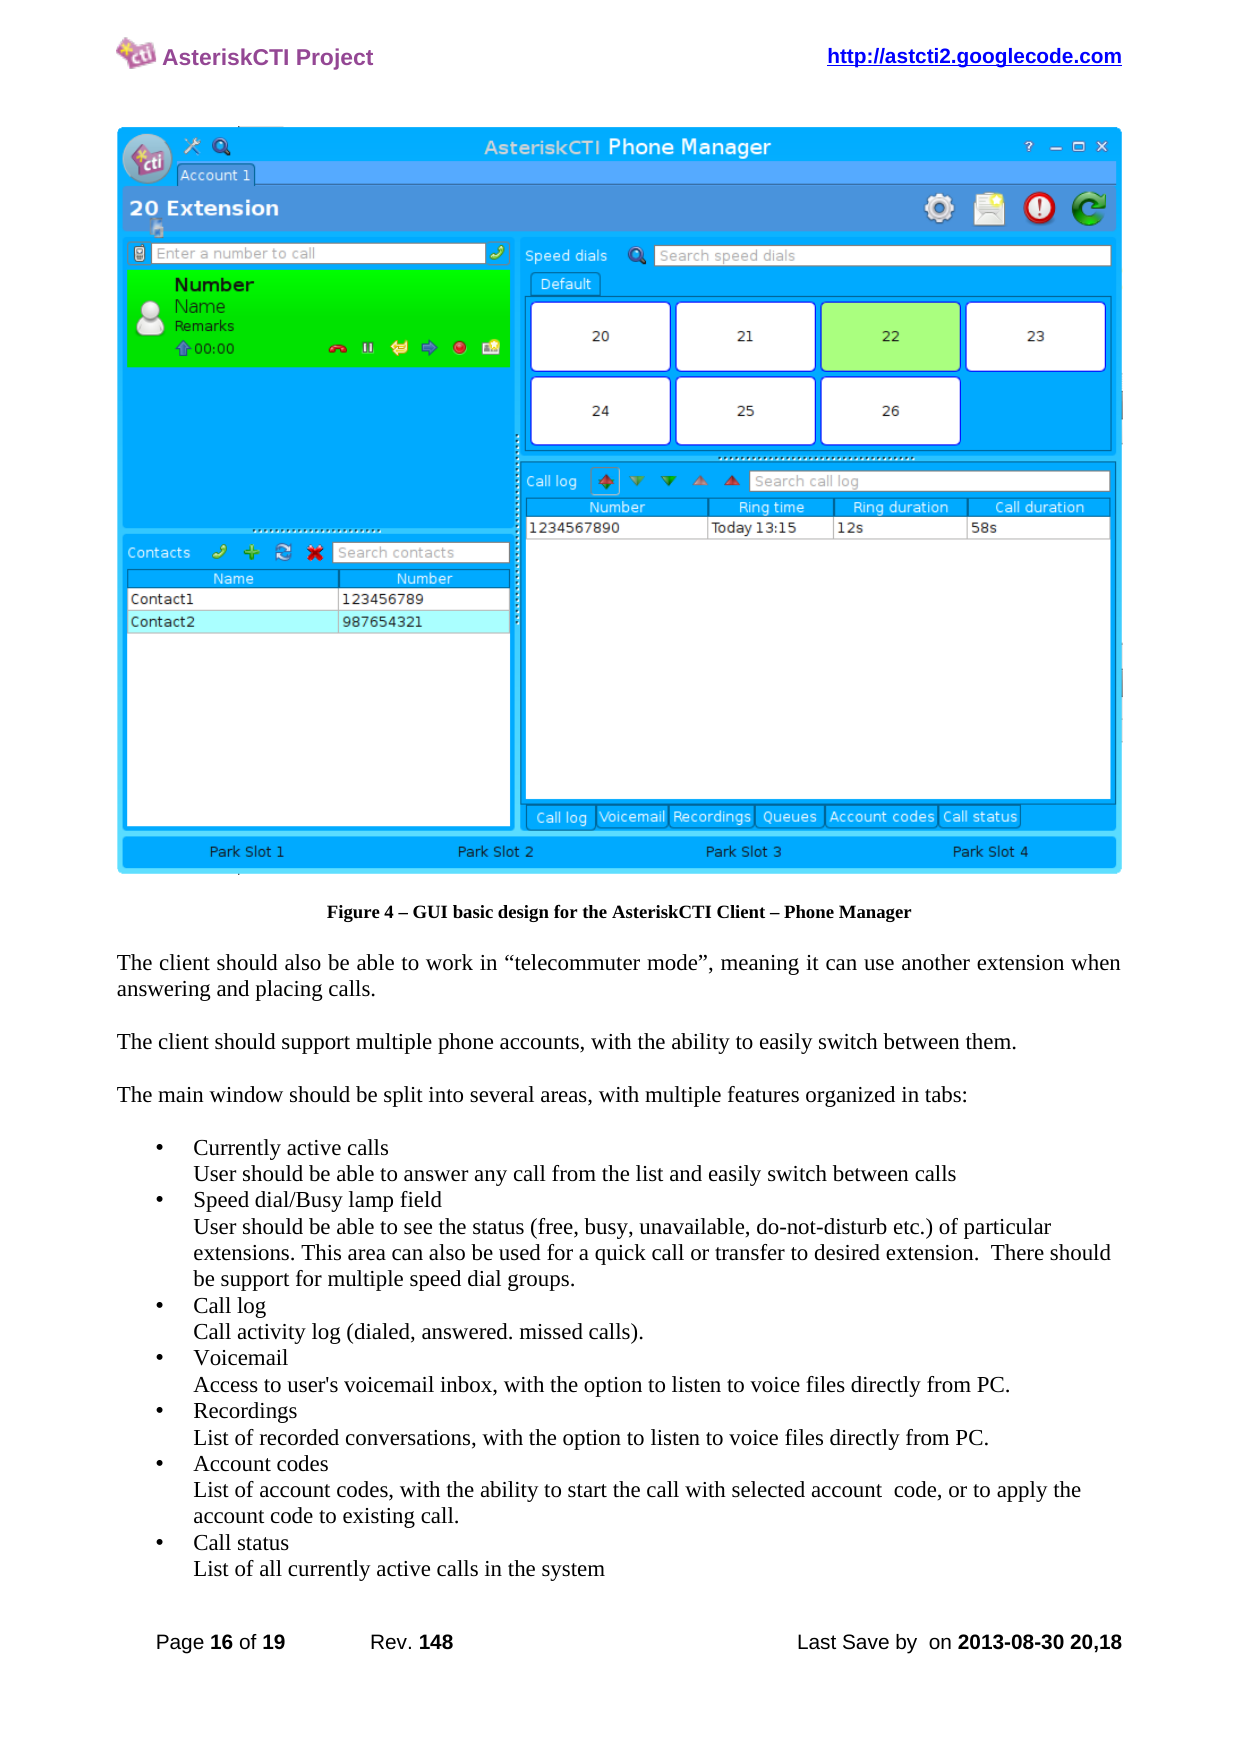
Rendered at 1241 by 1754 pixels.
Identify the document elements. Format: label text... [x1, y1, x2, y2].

picture [152, 243, 486, 264]
picture [546, 145, 554, 154]
picture [116, 34, 157, 74]
picture [135, 245, 145, 261]
picture [185, 138, 200, 154]
list Account codes List of account codes, with the ability to start the call with selected account code, or to apply the account code to existing call. [156, 1450, 1122, 1529]
picture [485, 141, 508, 154]
picture [751, 143, 770, 154]
picture [726, 143, 748, 158]
picture [520, 145, 529, 154]
list Recordings List of recorded conversations, with the option to listen to voice files directly from PC. [156, 1397, 1122, 1450]
picture [565, 250, 569, 260]
picture [821, 302, 960, 371]
list Voicemail Access to user's voicemail inbox, with the option to listen to voice files directly from PC. [156, 1344, 1122, 1397]
picture [628, 247, 645, 263]
picture [490, 246, 504, 259]
picture [536, 253, 540, 263]
picture [1073, 141, 1085, 151]
picture [531, 302, 670, 371]
picture [579, 250, 586, 260]
picture [624, 139, 647, 154]
picture [676, 302, 815, 371]
picture [966, 302, 1105, 371]
picture [610, 139, 620, 154]
picture [511, 142, 516, 154]
picture [570, 141, 580, 154]
picture [123, 134, 172, 183]
picture [1097, 141, 1107, 151]
list Speed dial/Busy lamp field User should be able to see the status (free, busy, unavailable, do-not-disturb etc.) of particular extensions. This area can also be used for a quick call or transfer to desired extension. There should be support for multiple speed dial groups. [156, 1186, 1122, 1292]
picture [532, 145, 543, 154]
picture [213, 138, 229, 154]
picture [676, 377, 815, 445]
list Call log Call activity log (dialed, answered. missed calls). [156, 1292, 1122, 1344]
picture [700, 143, 710, 154]
picture [650, 143, 673, 154]
picture [128, 270, 509, 367]
list Currently active calls User should be able to answer any call from the list and easily switch between calls [156, 1134, 1122, 1186]
picture [557, 141, 566, 154]
picture [713, 143, 723, 154]
picture [117, 126, 237, 130]
picture [821, 377, 960, 445]
picture [531, 377, 670, 445]
picture [123, 162, 1116, 238]
picture [117, 126, 1123, 875]
text The client should support multiple phone accounts, with the ability to easily switch between them. [117, 1028, 1122, 1054]
picture [1025, 141, 1033, 151]
text The main window should be split into several areas, with multiple features organized in tabs: [117, 1081, 1122, 1107]
picture [542, 279, 547, 289]
list Call status List of all currently active calls in the system [156, 1529, 1122, 1582]
text Figure 4 – GUI basic design for the AsteriskCTI Client – Phone Manager [117, 901, 1122, 923]
picture [655, 246, 1111, 266]
picture [582, 141, 592, 154]
text The client should also be able to work in “telecommuter mode”, meaning it can use another extension when answering and placing calls. [117, 949, 1122, 1002]
picture [683, 139, 696, 154]
